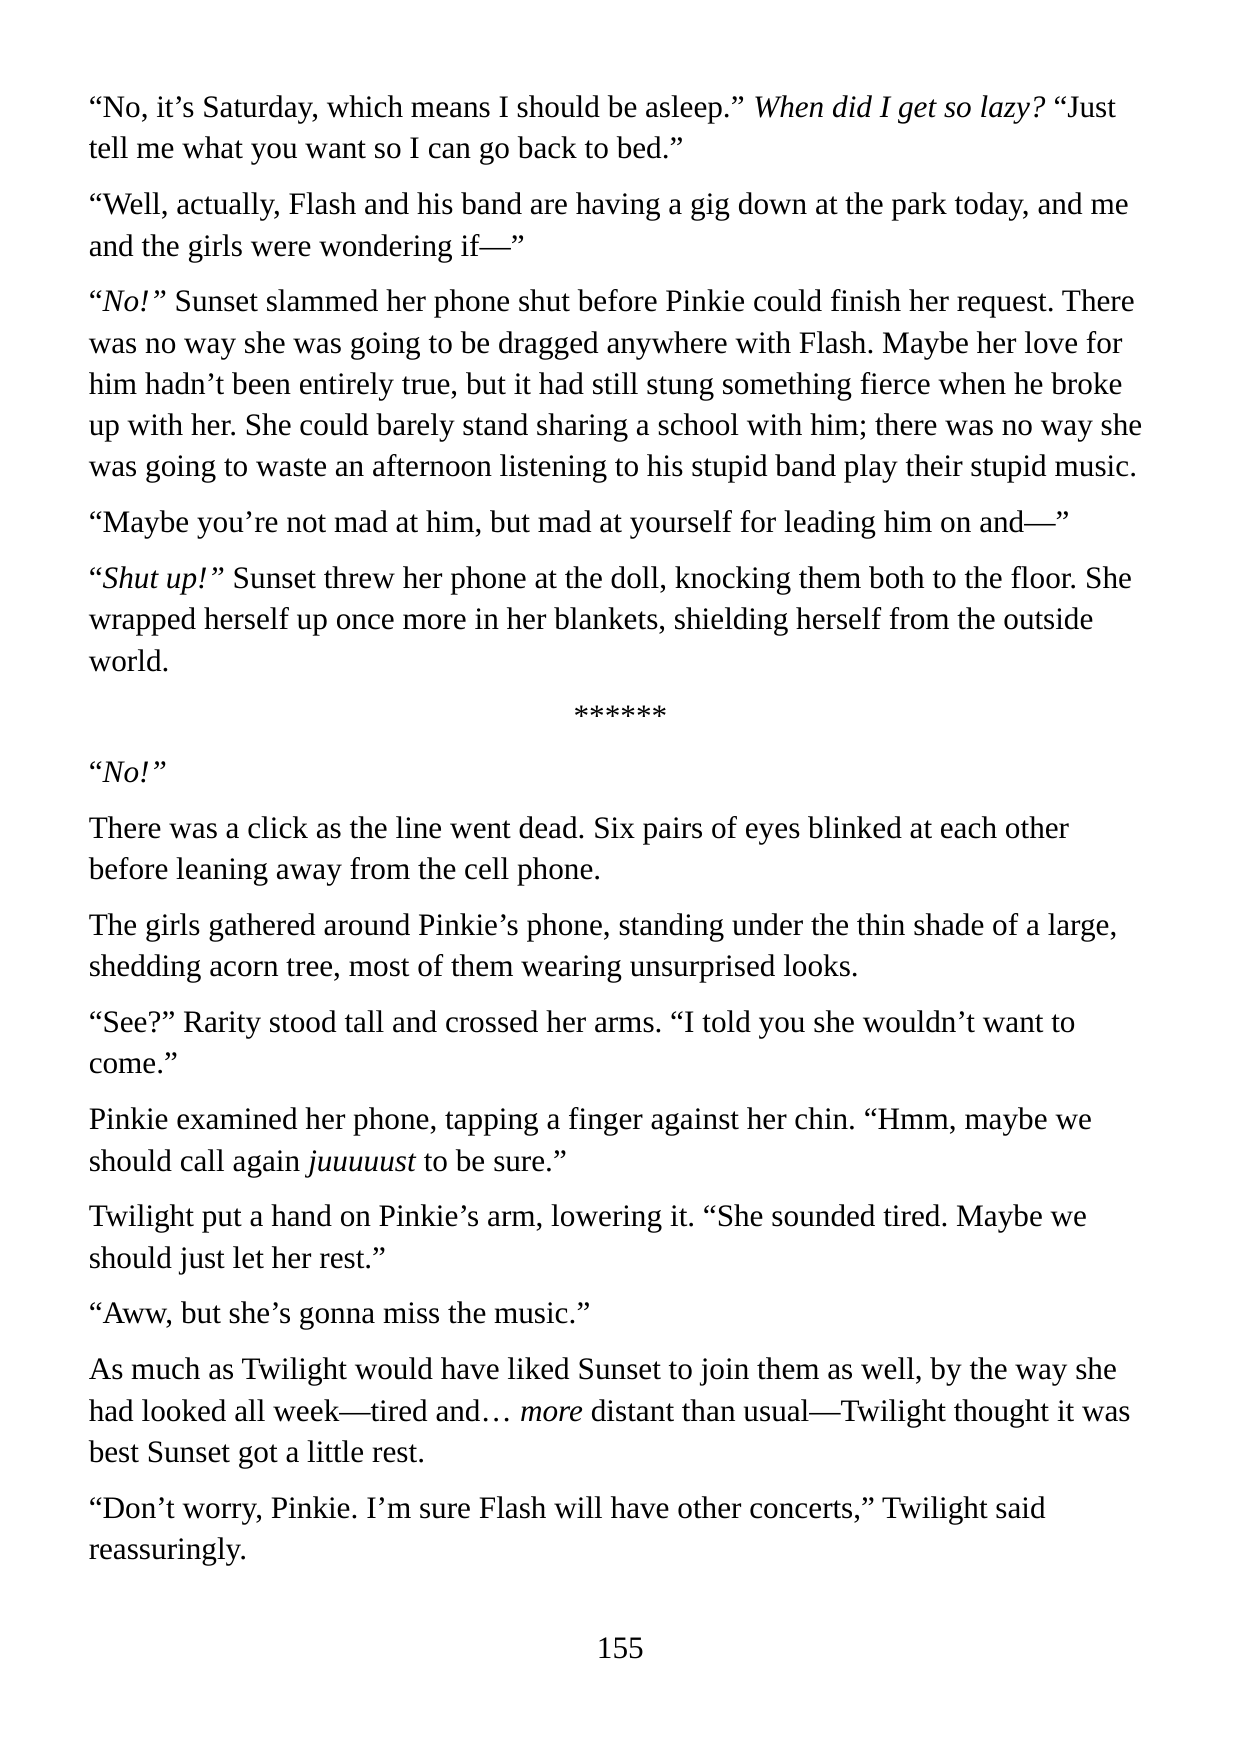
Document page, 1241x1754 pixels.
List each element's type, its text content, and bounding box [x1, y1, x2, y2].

text Twilight put a hand on Pinkie’s arm, lowering it. “She sounded tired. Maybe we should just let her rest.” [88, 1198, 1152, 1275]
text “Well, actually, Flash and his band are having a gig down at the park today, and me and the girls were wondering if—” [88, 186, 1152, 263]
text “See?” Rarity stood tall and crossed her arms. “I told you she wouldn’t want to come.” [88, 1003, 1152, 1081]
text There was a click as the line went dead. Six pairs of eyes blinked at each other before leaning away from the cell phone. [88, 809, 1152, 887]
text “Shut up!” Sunset threw her phone at the doll, knocking them both to the floor. She wrapped herself up once more in her blankets, shielding herself from the outside world. [88, 559, 1152, 678]
text “No!” Sunset slammed her phone shut before Pinkie could finish her request. There was no way she was going to be dragged anywhere with Flash. Maybe her love for him hadn’t been entirely true, but it had still stung something fierce when he broke up with her. She could barely stand sharing a school with him; there was no way she was going to waste an afternoon listening to his stupid band play their stupid music. [88, 283, 1152, 484]
text “Maybe you’re not mad at him, but mad at yourself for leading him on and—” [88, 503, 1152, 539]
text “Don’t worry, Pinkie. I’m sure Flash will have other concerts,” Twilight said reassuringly. [88, 1489, 1152, 1566]
text “Aww, but she’s gonna miss the music.” [88, 1295, 1152, 1331]
text ****** [88, 698, 1152, 734]
text As much as Twilight would have liked Sunset to join them as well, by the way she had looked all week—tired and… more distant than usual—Twilight thought it was best Sunset got a little rest. [88, 1351, 1152, 1469]
text “No!” [88, 753, 1152, 789]
text “No, it’s Saturday, which means I should be asleep.” When did I get so lazy? “Just tell me what you want so I can go back to bed.” [88, 88, 1152, 166]
text Pinkie examined her phone, tapping a finger against her chin. “Hmm, maybe we should call again juuuuust to be sure.” [88, 1101, 1152, 1178]
text The girls gathered around Pinkie’s phone, standing under the thin shade of a large, shedding acorn tree, most of them wearing unsurprised looks. [88, 906, 1152, 984]
